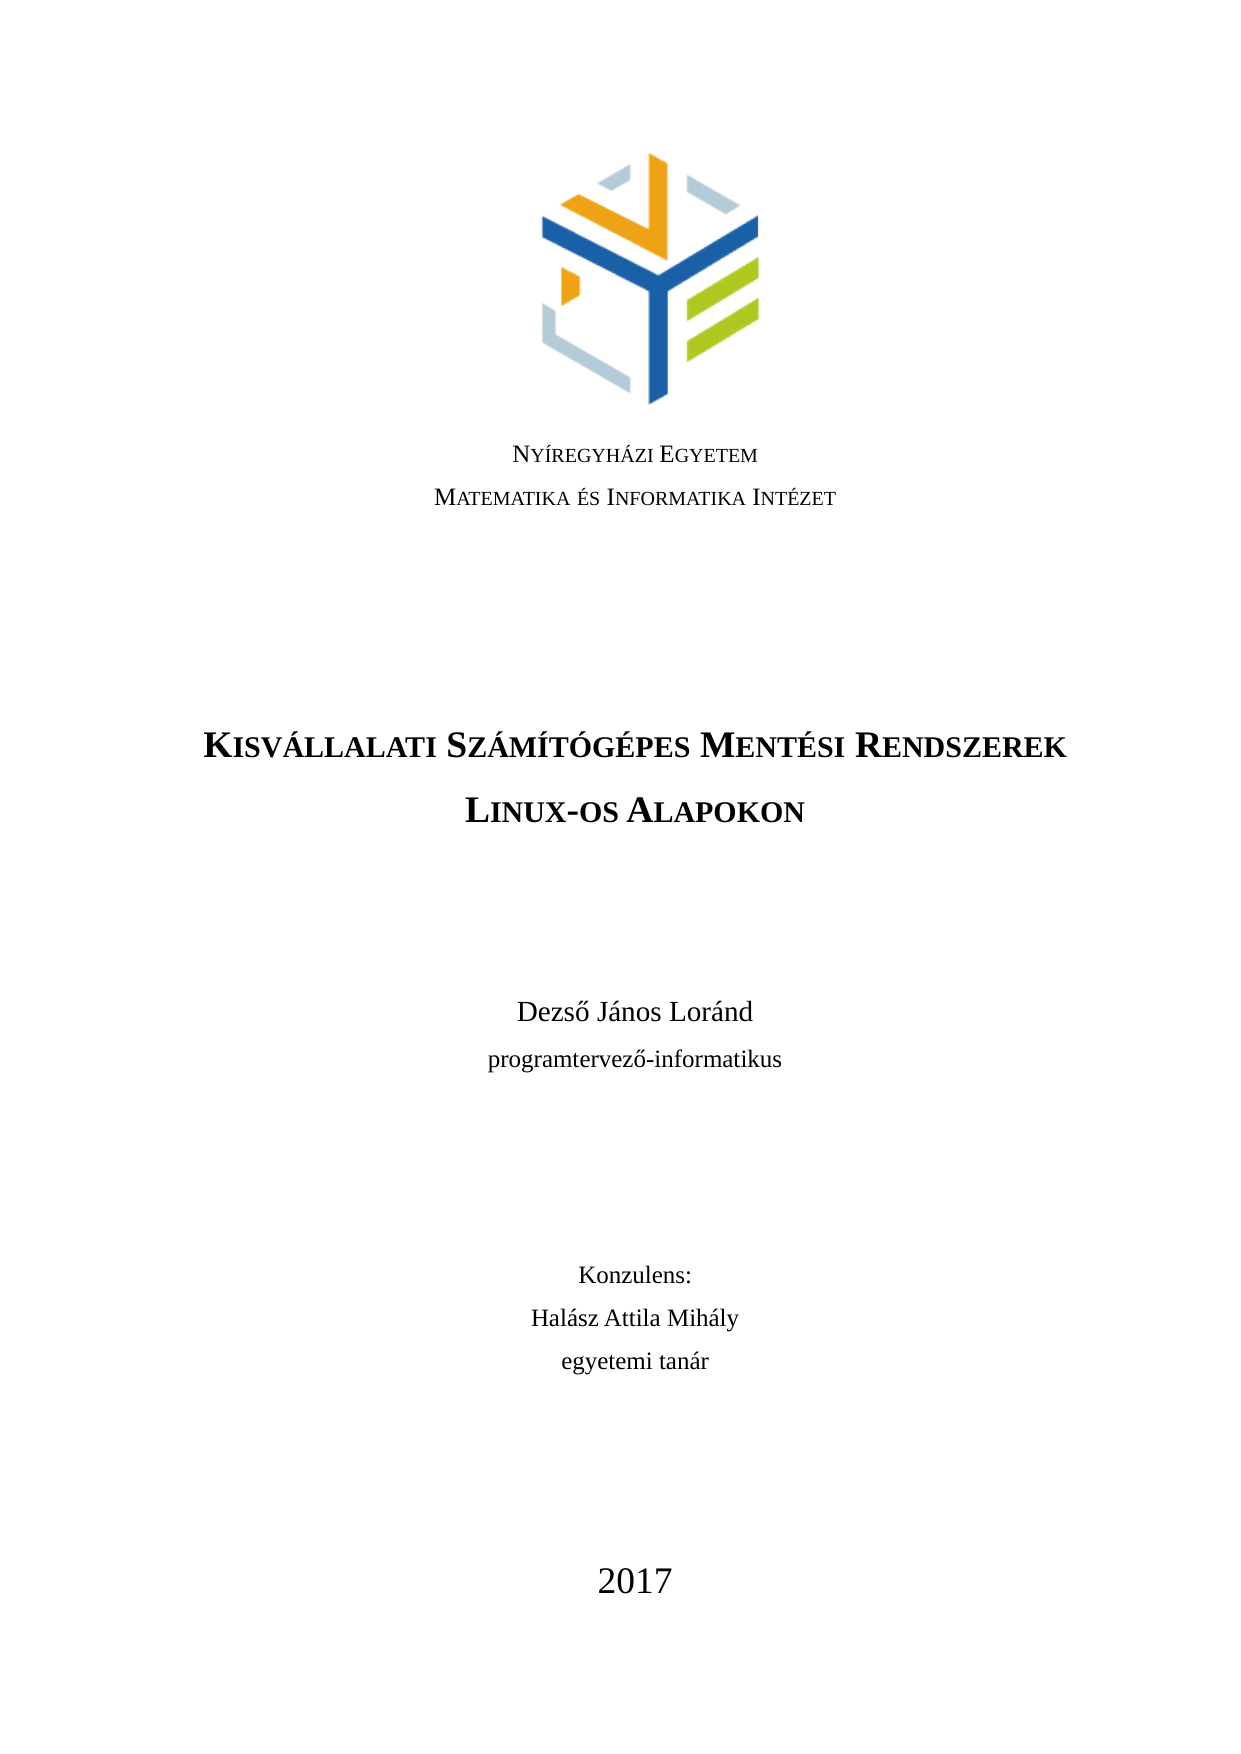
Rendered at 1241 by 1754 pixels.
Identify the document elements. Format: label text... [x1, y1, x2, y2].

text 2017 [177, 1558, 1093, 1601]
text Nyíregyházi Egyetem [177, 439, 1093, 468]
text Konzulens: [177, 1260, 1093, 1289]
text Halász Attila Mihály [177, 1303, 1093, 1332]
title Kisvállalati Számítógépes Mentési Rendszerek Linux-os Alapokon [177, 723, 1093, 831]
text programtervező-informatikus [177, 1044, 1093, 1073]
text Dezső János Loránd [177, 994, 1093, 1028]
text Matematika és Informatika Intézet [177, 482, 1093, 511]
text egyetemi tanár [177, 1346, 1093, 1375]
picture [518, 147, 782, 411]
